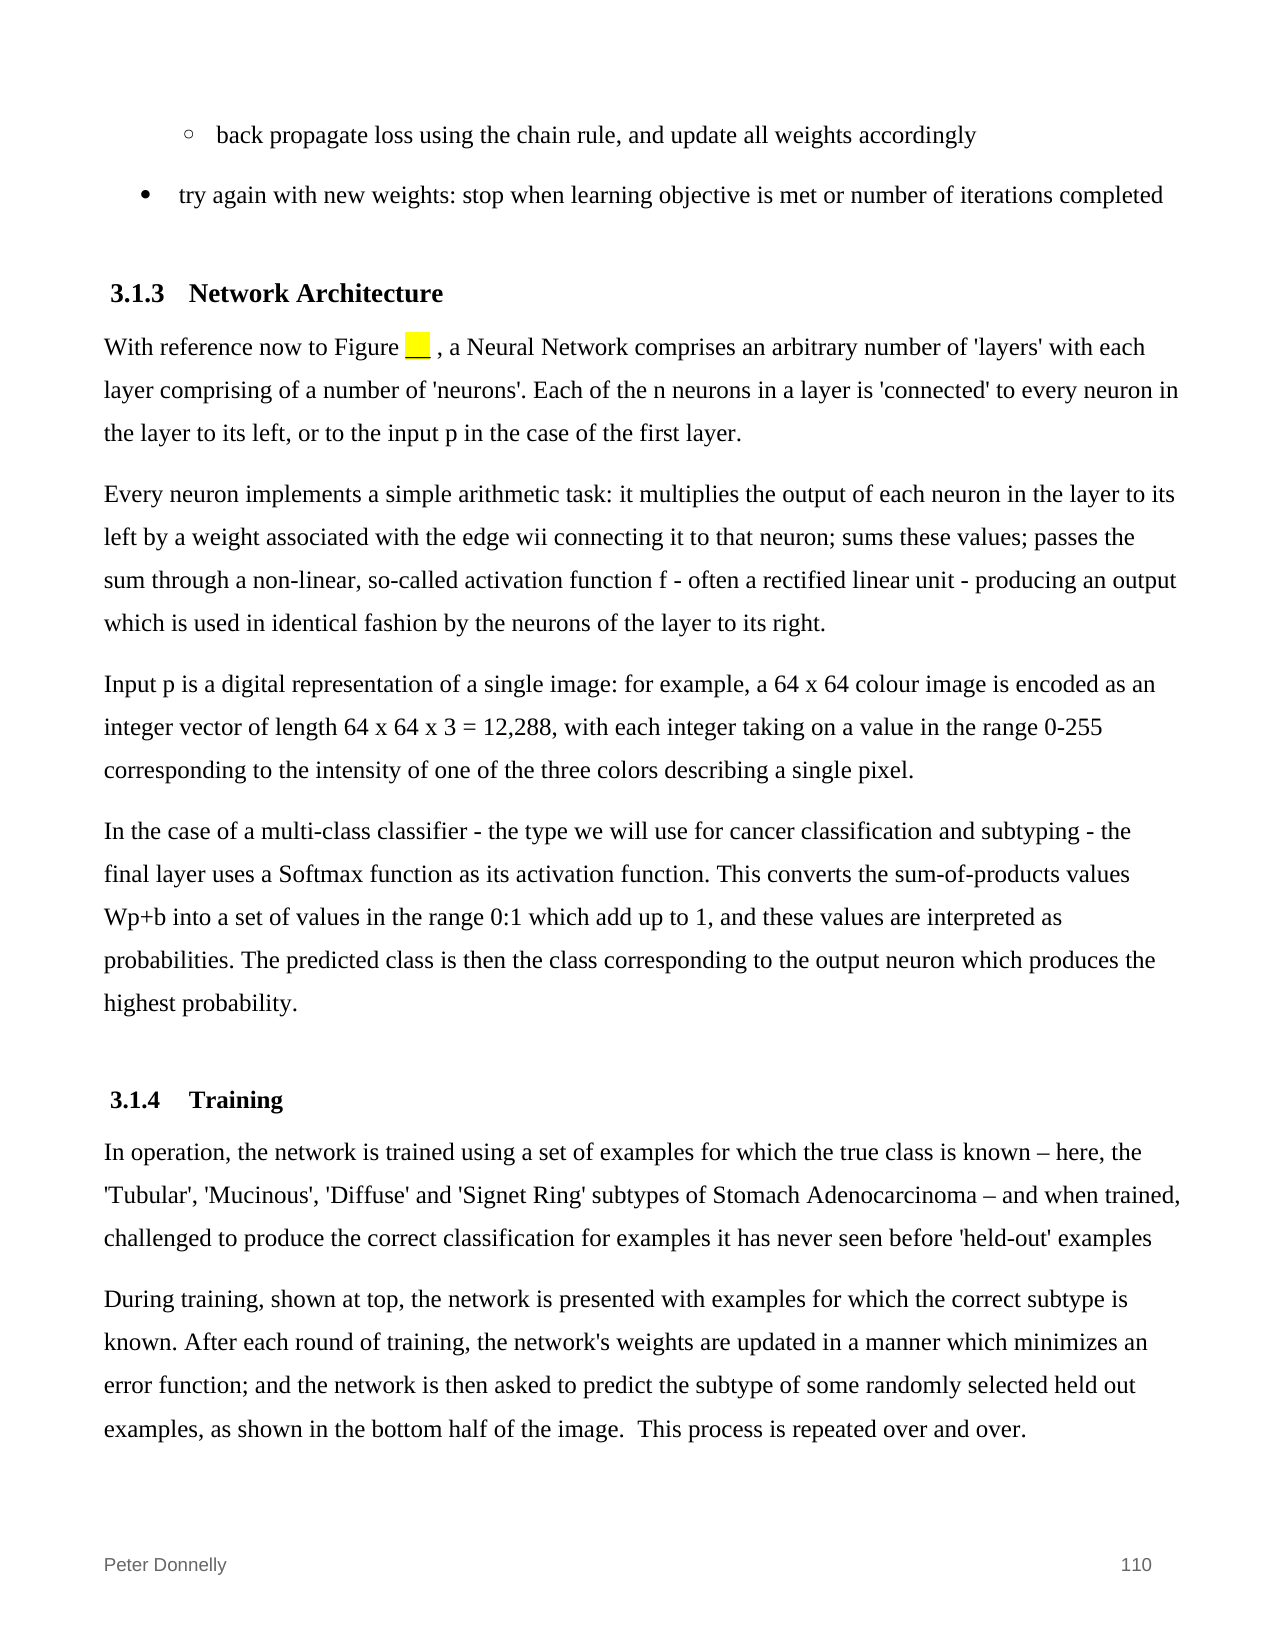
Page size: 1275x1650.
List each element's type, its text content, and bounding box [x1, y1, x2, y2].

text Input p is a digital representation of a single image: for example, a 64 x 64 colour image is encoded as an integer vector of length 64 x 64 x 3 = 12,288, with each integer taking on a value in the range 0-255 corresponding to the intensity of one of the three colors describing a single pixel. [103, 669, 1181, 784]
subtitle Network Architecture [103, 277, 1181, 308]
text Every neuron implements a simple arithmetic task: it multiplies the output of each neuron in the layer to its left by a weight associated with the edge wii connecting it to that neuron; sums these values; passes the sum through a non-linear, so-called activation function f - often a rectified linear unit - producing an output which is used in identical fashion by the neurons of the layer to its right. [103, 479, 1181, 637]
text In operation, the network is trained using a set of examples for which the true class is known – here, the 'Tubular', 'Mucinous', 'Diffuse' and 'Signet Ring' subtypes of Stomach Adenocarcinoma – and when trained, challenged to produce the correct classification for examples it has never seen before 'held-out' examples [103, 1137, 1181, 1252]
text In the case of a multi-class classifier - the type we will use for cancer classification and subtyping - the final layer uses a Softmax function as its activation function. This converts the sum-of-products values Wp+b into a set of values in the range 0:1 which add up to 1, and these values are interpreted as probabilities. The predicted class is then the class corresponding to the output neuron which produces the highest probability. [103, 816, 1181, 1017]
text With reference now to Figure __ , a Neural Network comprises an arbitrary number of 'layers' with each layer comprising of a number of 'neurons'. Each of the n neurons in a layer is 'connected' to every neuron in the layer to its left, or to the input p in the case of the first layer. [103, 332, 1181, 447]
list try again with new weights: stop when learning objective is met or number of iterations completed [141, 181, 1181, 209]
list back propagate loss using the chain rule, and update all weights accordingly [178, 120, 1181, 148]
text During training, shown at top, the network is presented with examples for which the correct subtype is known. After each round of training, the network's weights are updated in a manner which minimizes an error function; and the network is then asked to predict the subtype of some randomly selected held out examples, as shown in the bottom half of the image. This process is repeated over and over. [103, 1284, 1181, 1442]
subtitle Training [103, 1085, 1181, 1113]
